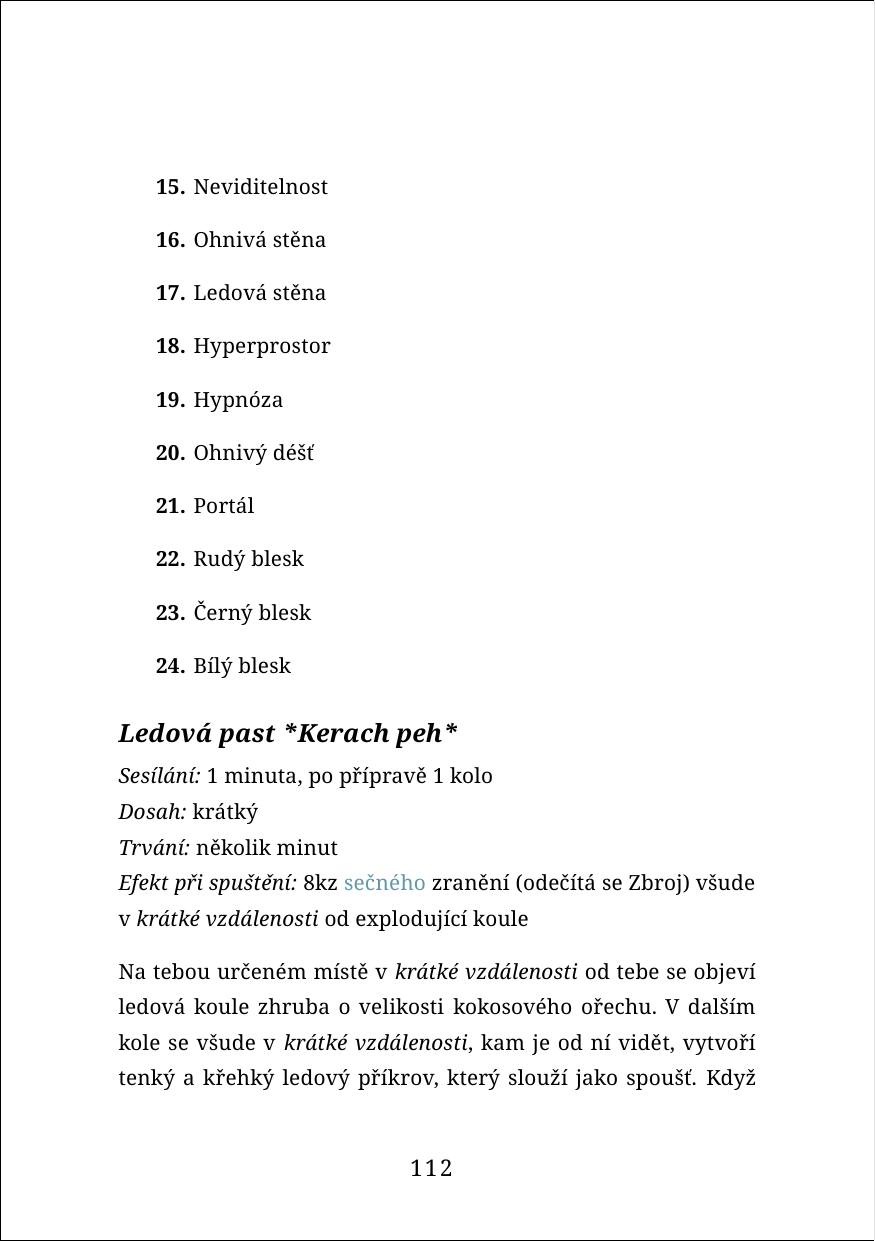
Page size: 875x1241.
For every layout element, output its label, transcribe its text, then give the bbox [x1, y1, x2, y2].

list Bílý blesk [156, 651, 756, 679]
list Neviditelnost [156, 172, 756, 200]
text Sesílání: 1 minuta, po přípravě 1 kolo Dosah: krátký Trvání: několik minut Efekt při spuštění: 8kz sečného zranění (odečítá se Zbroj) všude v krátké vzdálenosti od explodující koule [118, 762, 756, 932]
list Hyperprostor [156, 331, 756, 360]
list Hypnóza [156, 385, 756, 413]
list Ohnivý déšť [156, 438, 756, 466]
text Na tebou určeném místě v krátké vzdálenosti od tebe se objeví ledová koule zhruba o velikosti kokosového ořechu. V dalším kole se všude v krátké vzdálenosti, kam je od ní vidět, vytvoří tenký a křehký ledový příkrov, který slouží jako spoušť. Když [118, 957, 756, 1092]
subtitle Ledová past *Kerach peh* [118, 716, 756, 750]
list Ledová stěna [156, 278, 756, 307]
list Ohnivá stěna [156, 225, 756, 253]
list Černý blesk [156, 598, 756, 626]
list Portál [156, 491, 756, 519]
list Rudý blesk [156, 544, 756, 573]
